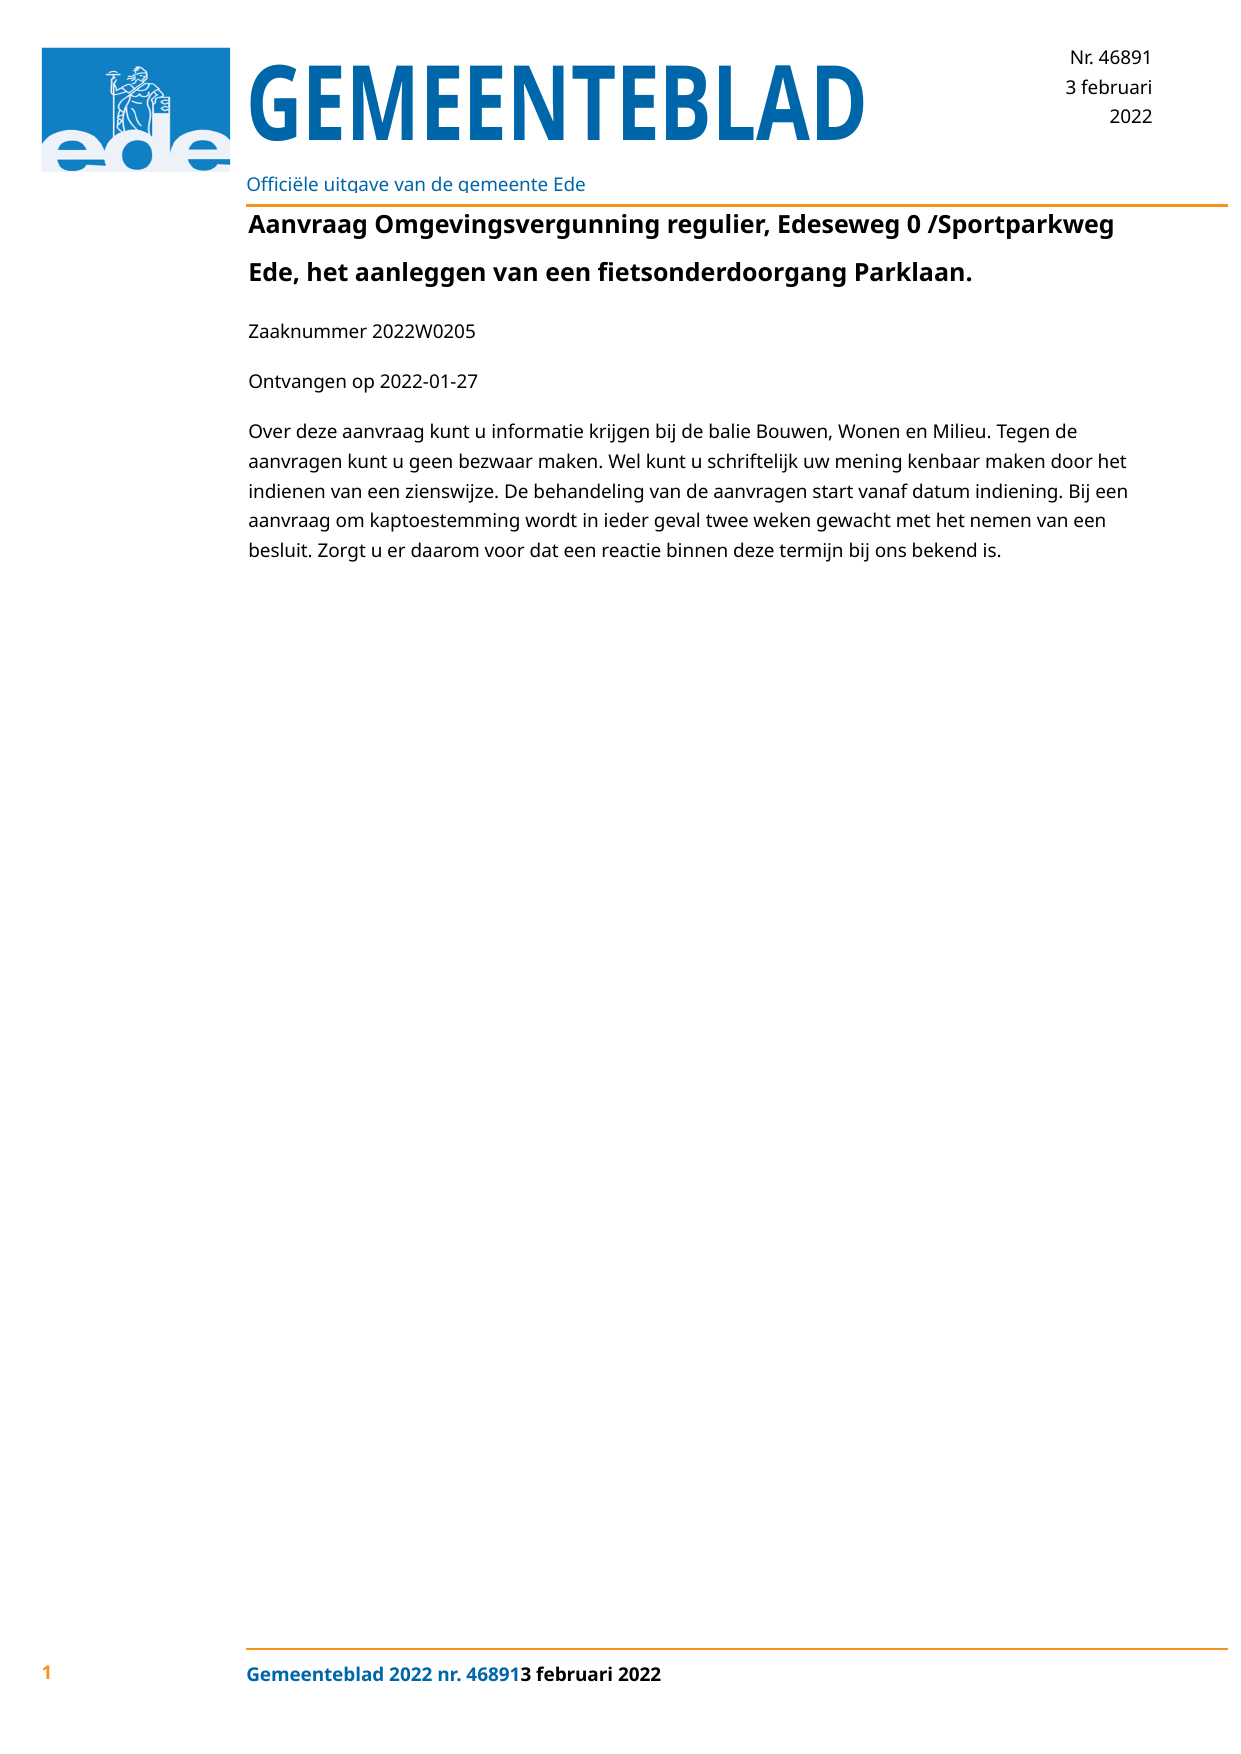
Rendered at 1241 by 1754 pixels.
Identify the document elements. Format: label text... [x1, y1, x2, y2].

text Aanvraag Omgevingsvergunning regulier, Edeseweg 0 /Sportparkweg Ede, het aanleggen van een fietsonderdoorgang Parklaan. [248, 207, 1152, 288]
text Over deze aanvraag kunt u informatie krijgen bij de balie Bouwen, Wonen en Milieu. Tegen de aanvragen kunt u geen bezwaar maken. Wel kunt u schriftelijk uw mening kenbaar maken door het indienen van een zienswijze. De behandeling van de aanvragen start vanaf datum indiening. Bij een aanvraag om kaptoestemming wordt in ieder geval twee weken gewacht met het nemen van een besluit. Zorgt u er daarom voor dat een reactie binnen deze termijn bij ons bekend is. [248, 419, 1152, 563]
text Ontvangen op 2022-01-27 [248, 368, 1152, 394]
picture [41, 47, 231, 172]
text Zaaknummer 2022W0205 [248, 318, 1152, 344]
